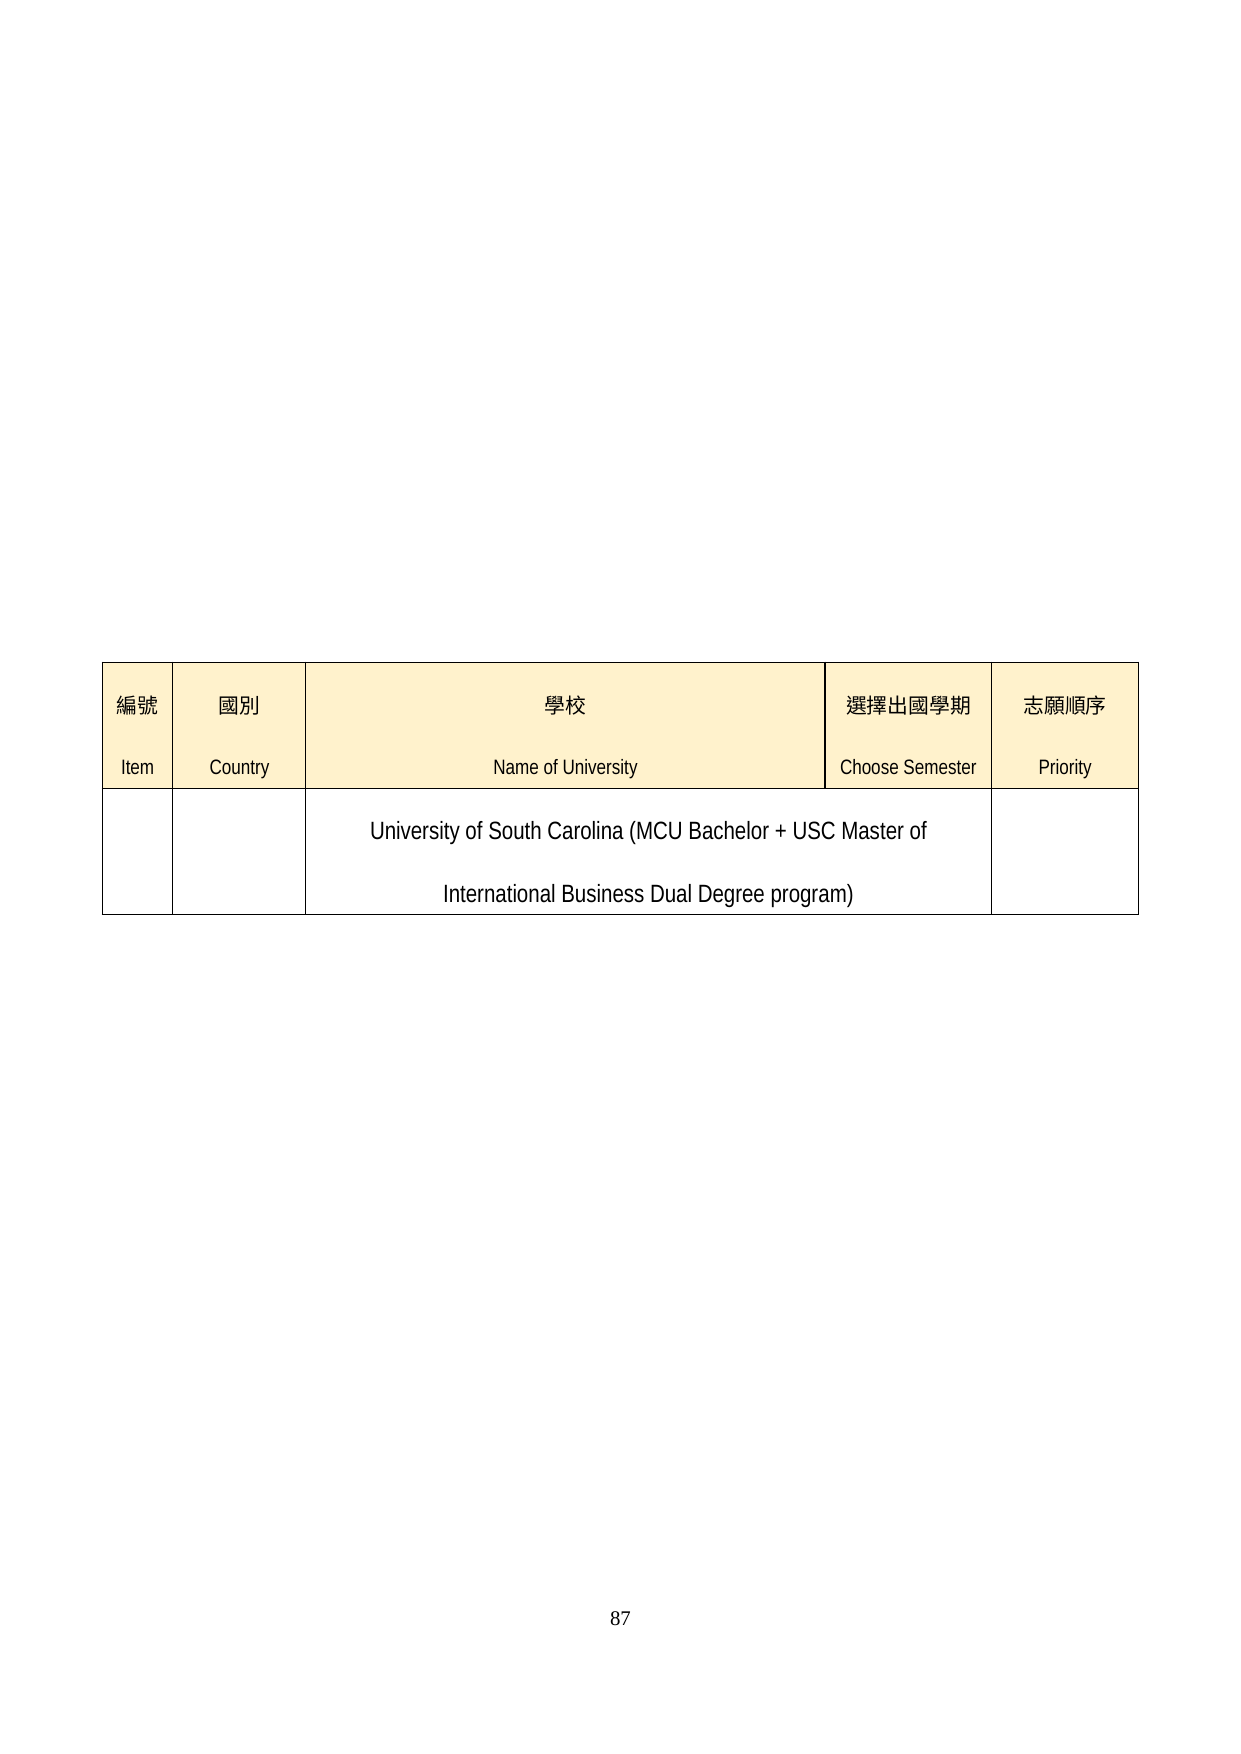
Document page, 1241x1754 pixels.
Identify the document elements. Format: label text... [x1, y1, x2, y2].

table_header 學校 Name of University [306, 663, 824, 788]
table_header 編號 Item [103, 663, 172, 788]
table_cell [992, 789, 1138, 914]
table_cell [173, 789, 305, 914]
table_cell University of South Carolina (MCU Bachelor + USC Master of International Business Dual Degree program) [306, 789, 991, 914]
table_header 志願順序 Priority [992, 663, 1138, 788]
table_cell [103, 789, 172, 914]
table_header 國別 Country [173, 663, 305, 788]
table_header 選擇出國學期 Choose Semester [826, 663, 991, 788]
